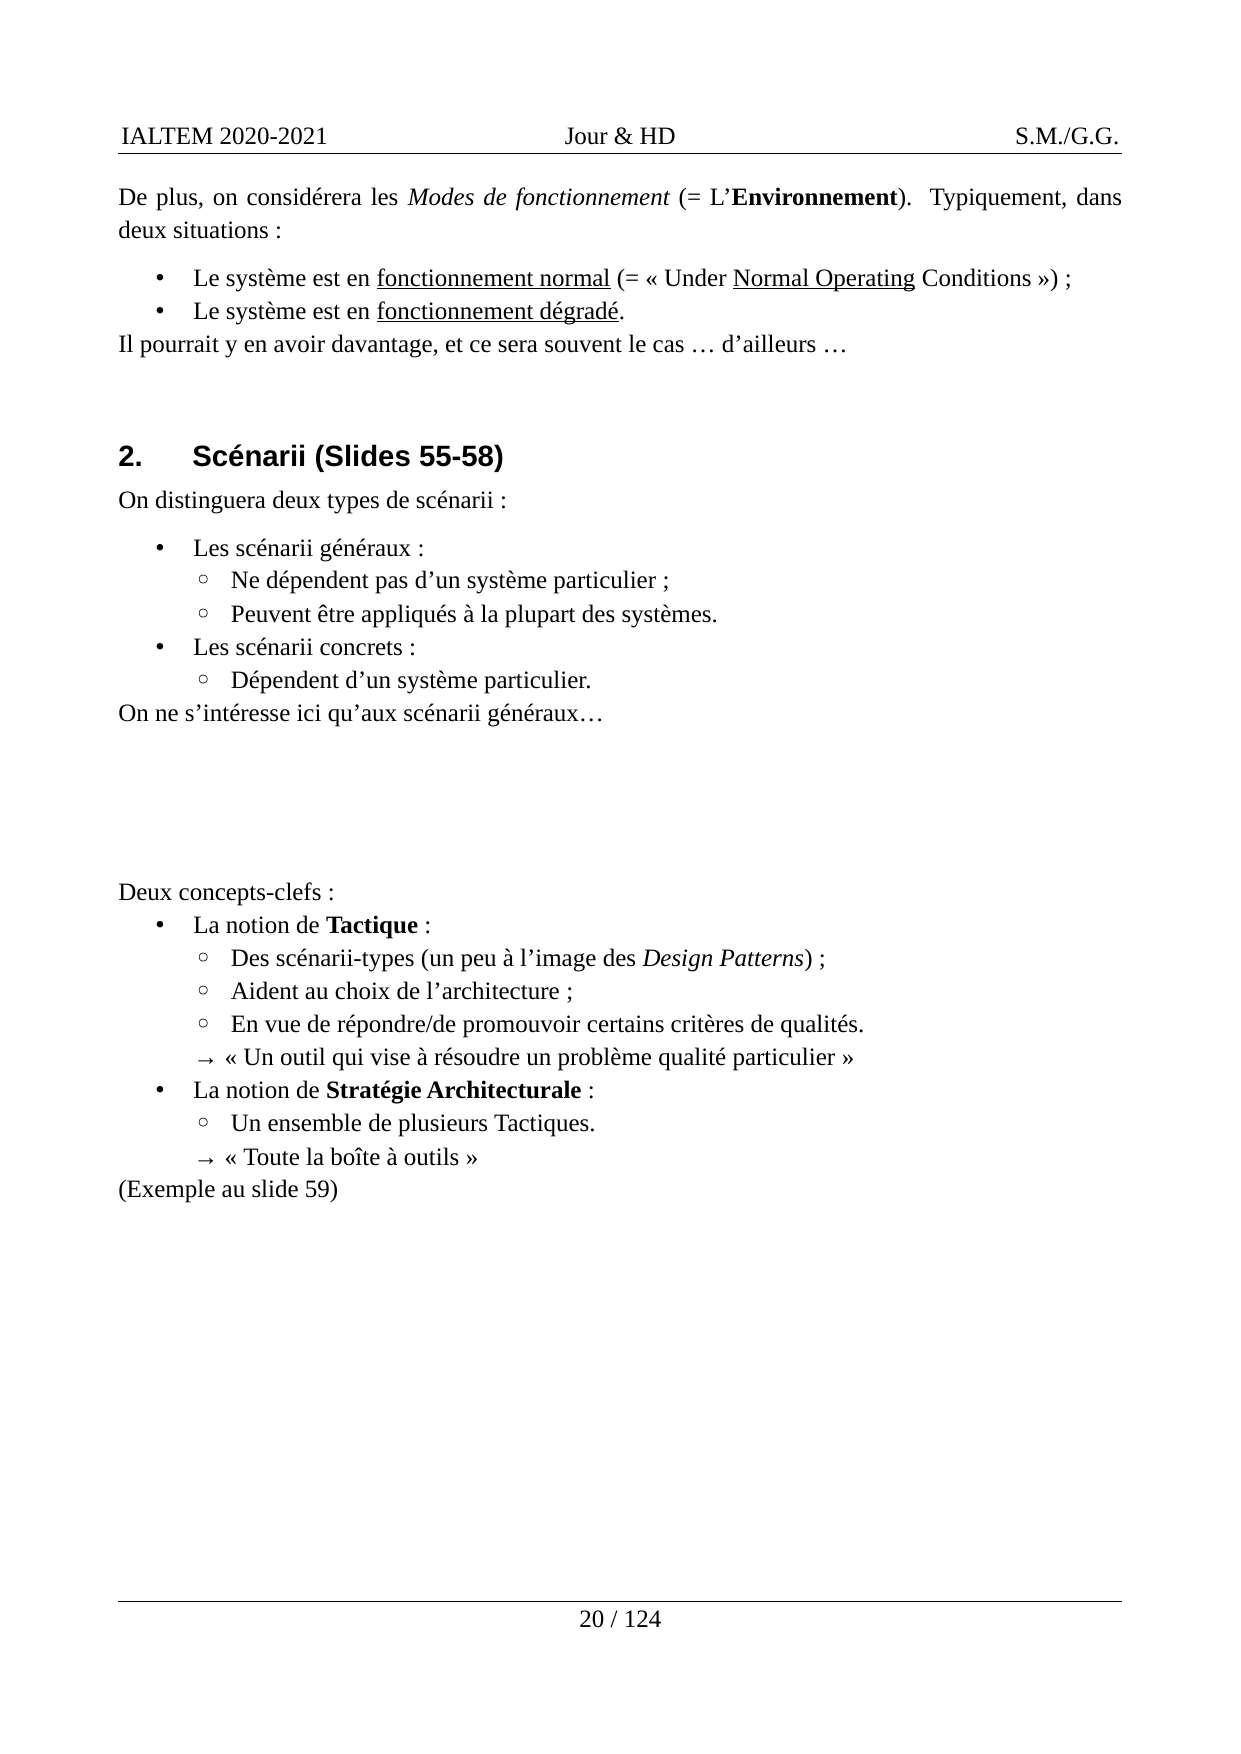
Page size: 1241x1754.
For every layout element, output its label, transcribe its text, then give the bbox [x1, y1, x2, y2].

list Les scénarii concrets : [156, 632, 1122, 660]
list → « Un outil qui vise à résoudre un problème qualité particulier » [156, 1042, 1122, 1071]
list Un ensemble de plusieurs Tactiques. [193, 1108, 1122, 1137]
list → « Toute la boîte à outils » [156, 1142, 1122, 1170]
list La notion de Stratégie Architecturale : [156, 1076, 1122, 1104]
list La notion de Tactique : [156, 910, 1122, 939]
subtitle Scénarii (Slides 55-58) [118, 439, 1122, 472]
list Le système est en fonctionnement dégradé. [156, 296, 1122, 325]
list Peuvent être appliqués à la plupart des systèmes. [193, 599, 1122, 627]
list Le système est en fonctionnement normal (= « Under Normal Operating Conditions ») ; [156, 263, 1122, 292]
text Deux concepts-clefs : [118, 877, 1122, 906]
list Aident au choix de l’architecture ; [193, 976, 1122, 1005]
text De plus, on considérera les Modes de fonctionnement (= L’Environnement). Typiquement, dans deux situations : [118, 182, 1122, 244]
text On ne s’intéresse ici qu’aux scénarii généraux… [118, 698, 1122, 726]
list Ne dépendent pas d’un système particulier ; [193, 566, 1122, 594]
list Dépendent d’un système particulier. [193, 665, 1122, 693]
list En vue de répondre/de promouvoir certains critères de qualités. [193, 1009, 1122, 1038]
text On distinguera deux types de scénarii : [118, 485, 1122, 514]
list Les scénarii généraux : [156, 533, 1122, 561]
list Des scénarii-types (un peu à l’image des Design Patterns) ; [193, 943, 1122, 972]
text Il pourrait y en avoir davantage, et ce sera souvent le cas … d’ailleurs … [118, 329, 1122, 358]
text (Exemple au slide 59) [118, 1174, 1122, 1203]
